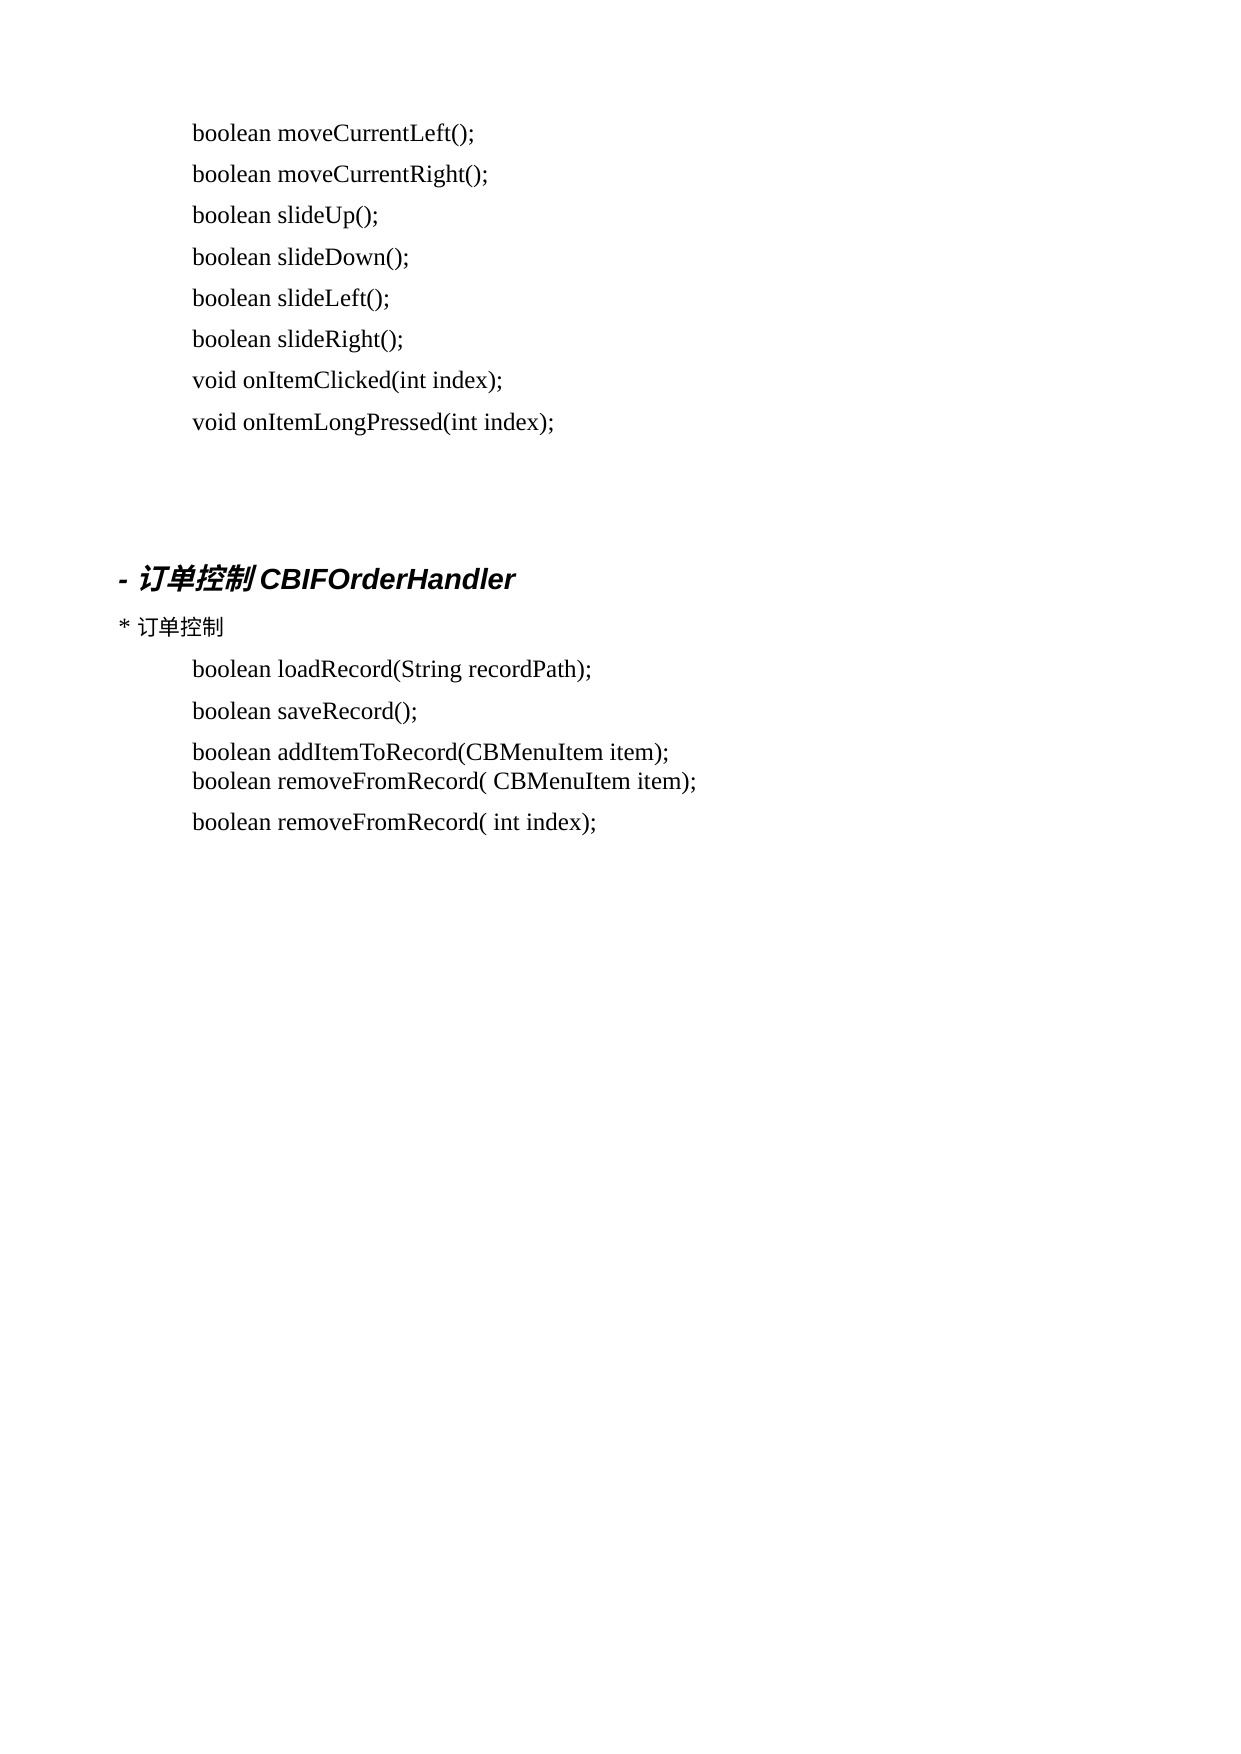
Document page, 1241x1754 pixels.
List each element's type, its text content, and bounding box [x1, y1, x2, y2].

text boolean moveCurrentRight(); [118, 159, 1122, 188]
text boolean slideUp(); [118, 201, 1122, 229]
text void onItemLongPressed(int index); [118, 407, 1122, 436]
text * 订单控制 [118, 610, 1122, 642]
text boolean loadRecord(String recordPath); [118, 654, 1122, 683]
text boolean moveCurrentLeft(); [118, 118, 1122, 147]
text boolean slideRight(); [118, 324, 1122, 353]
text boolean removeFromRecord( CBMenuItem item); [118, 766, 1122, 794]
subtitle - 订单控制 CBIFOrderHandler [118, 556, 1122, 598]
text boolean slideLeft(); [118, 283, 1122, 312]
text boolean saveRecord(); [118, 696, 1122, 724]
text boolean addItemToRecord(CBMenuItem item); [118, 737, 1122, 766]
text boolean removeFromRecord( int index); [118, 807, 1122, 836]
text boolean slideDown(); [118, 242, 1122, 271]
text void onItemClicked(int index); [118, 366, 1122, 394]
